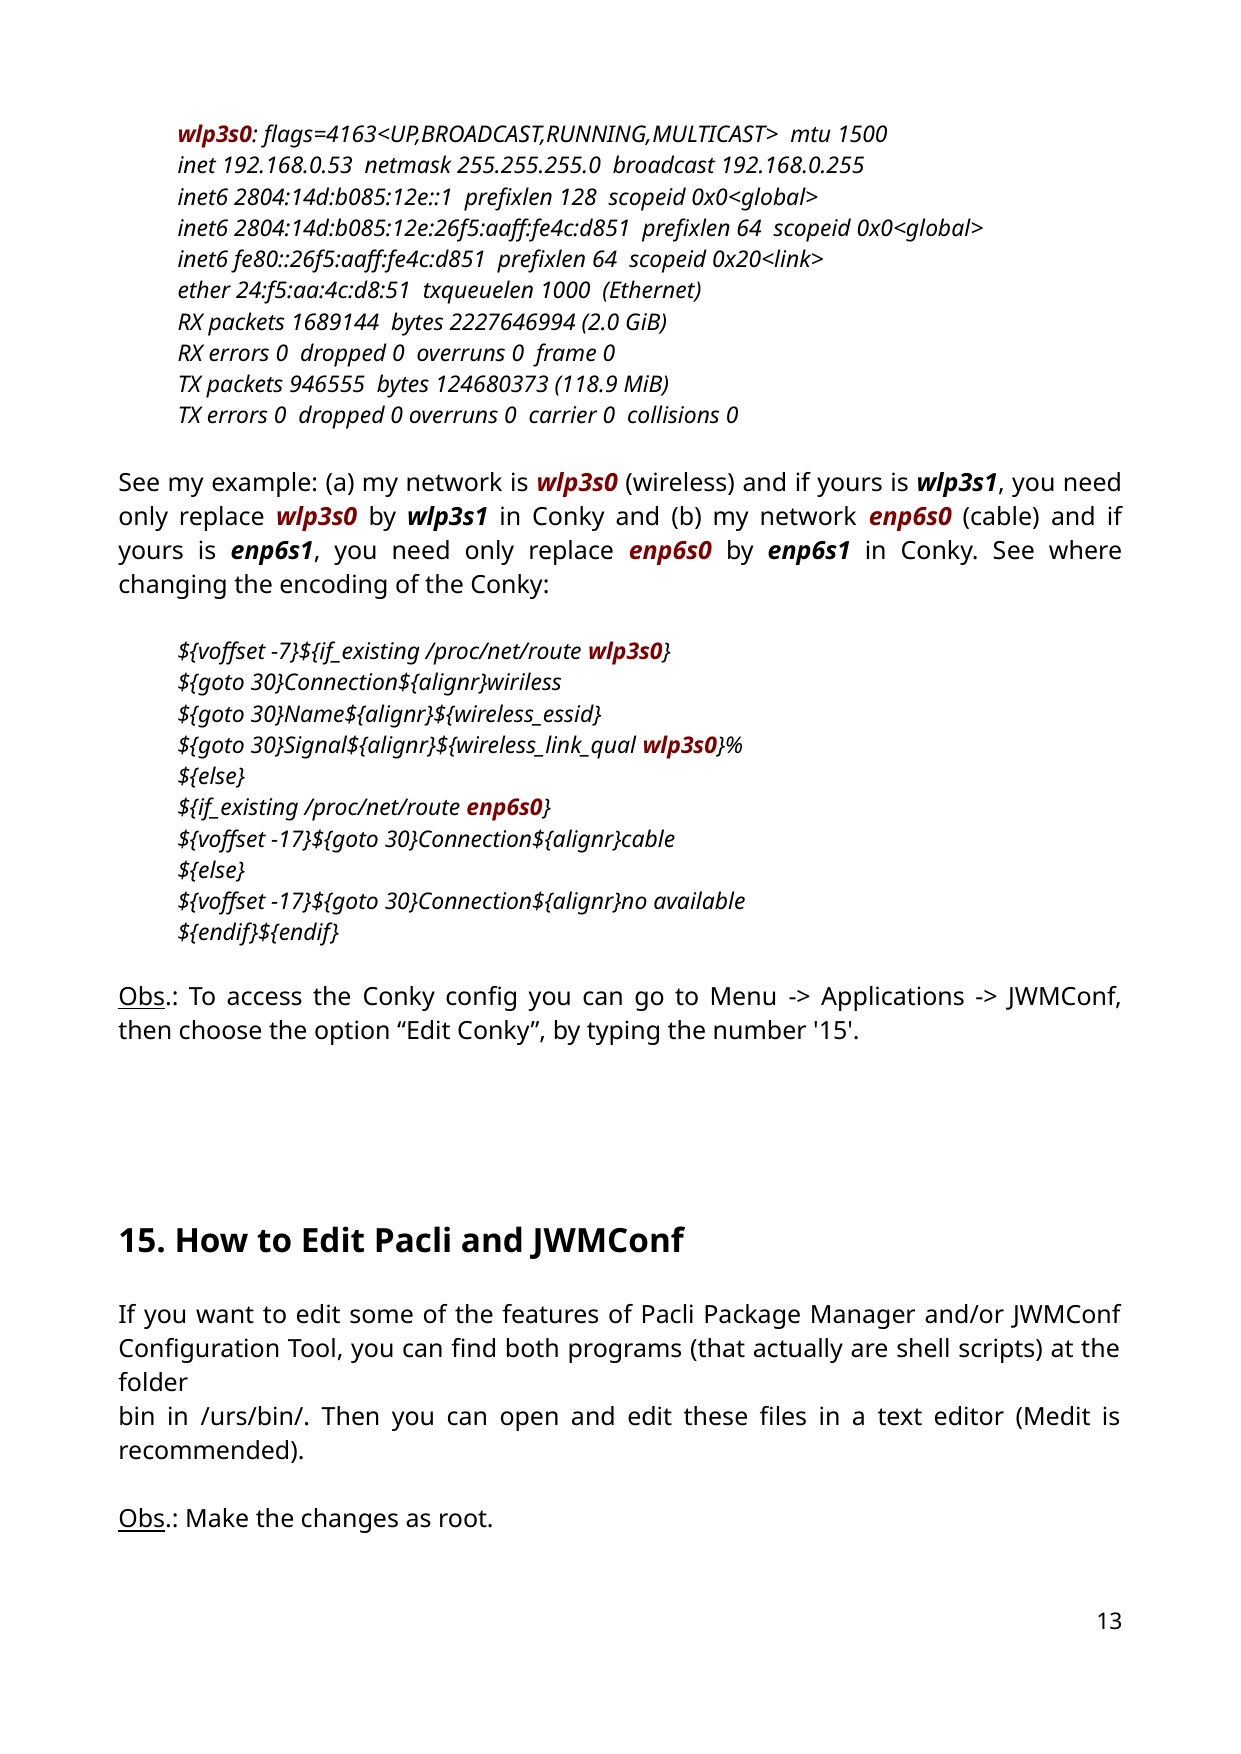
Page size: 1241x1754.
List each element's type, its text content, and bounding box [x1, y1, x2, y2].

text TX packets 946555 bytes 124680373 (118.9 MiB) [177, 368, 1122, 399]
text ${goto 30}Name${alignr}${wireless_essid} [177, 697, 1122, 729]
text inet6 2804:14d:b085:12e::1 prefixlen 128 scopeid 0x0<global> [177, 181, 1122, 212]
subtitle 15. How to Edit Pacli and JWMConf [118, 1217, 1122, 1263]
text TX errors 0 dropped 0 overruns 0 carrier 0 collisions 0 [177, 399, 1122, 431]
text ${voffset -17}${goto 30}Connection${alignr}no available [177, 885, 1122, 916]
text ${else} [177, 760, 1122, 791]
text inet6 2804:14d:b085:12e:26f5:aaff:fe4c:d851 prefixlen 64 scopeid 0x0<global> [177, 212, 1122, 243]
text If you want to edit some of the features of Pacli Package Manager and/or JWMConf Configuration Tool, you can find both programs (that actually are shell scripts) at the folder [118, 1297, 1122, 1399]
text RX packets 1689144 bytes 2227646994 (2.0 GiB) [177, 306, 1122, 337]
text ${voffset -17}${goto 30}Connection${alignr}cable [177, 822, 1122, 854]
text Obs.: Make the changes as root. [118, 1501, 1122, 1535]
text inet 192.168.0.53 netmask 255.255.255.0 broadcast 192.168.0.255 [177, 149, 1122, 181]
text ${if_existing /proc/net/route enp6s0} [177, 791, 1122, 822]
text ${endif}${endif} [177, 916, 1122, 947]
text ${goto 30}Signal${alignr}${wireless_link_qual wlp3s0}% [177, 729, 1122, 760]
text inet6 fe80::26f5:aaff:fe4c:d851 prefixlen 64 scopeid 0x20<link> [177, 243, 1122, 274]
text wlp3s0: flags=4163<UP,BROADCAST,RUNNING,MULTICAST> mtu 1500 [177, 118, 1122, 149]
text Obs.: To access the Conky config you can go to Menu -> Applications -> JWMConf, then choose the option “Edit Conky”, by typing the number '15'. [118, 979, 1122, 1047]
text ${voffset -7}${if_existing /proc/net/route wlp3s0} [177, 635, 1122, 666]
text RX errors 0 dropped 0 overruns 0 frame 0 [177, 337, 1122, 368]
text bin in /urs/bin/. Then you can open and edit these files in a text editor (Medit is recommended). [118, 1399, 1122, 1467]
text ${else} [177, 854, 1122, 885]
text ${goto 30}Connection${alignr}wiriless [177, 666, 1122, 697]
text ether 24:f5:aa:4c:d8:51 txqueuelen 1000 (Ethernet) [177, 274, 1122, 306]
text See my example: (a) my network is wlp3s0 (wireless) and if yours is wlp3s1, you need only replace wlp3s0 by wlp3s1 in Conky and (b) my network enp6s0 (cable) and if yours is enp6s1, you need only replace enp6s0 by enp6s1 in Conky. See where changing the encoding of the Conky: [118, 431, 1122, 601]
